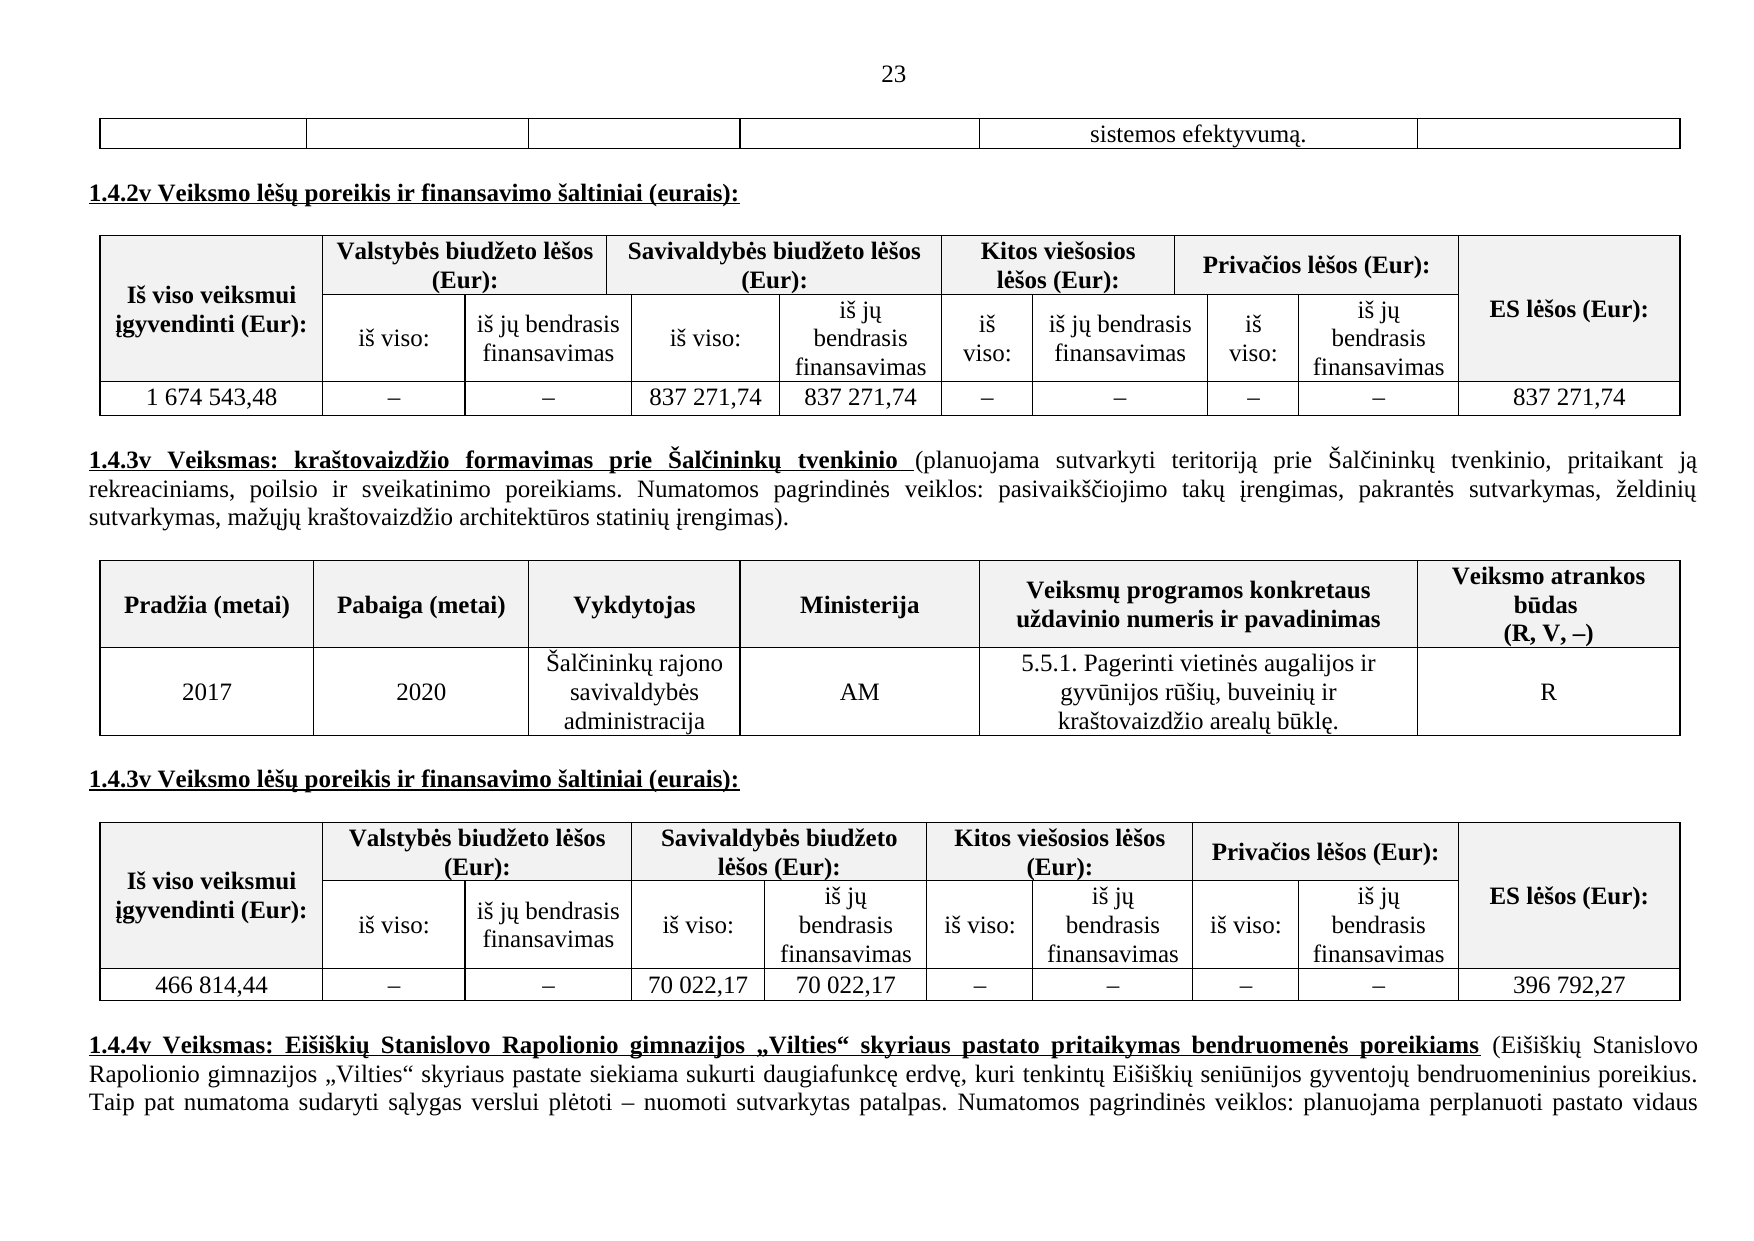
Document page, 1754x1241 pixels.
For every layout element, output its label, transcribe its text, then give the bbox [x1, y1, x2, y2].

table_header Kitos viešosios lėšos (Eur): [927, 823, 1192, 880]
table_cell iš jų bendrasis finansavimas [780, 295, 941, 381]
table_cell iš jų bendrasis finansavimas [1033, 295, 1207, 381]
table_cell [307, 119, 528, 148]
table_header Valstybės biudžeto lėšos (Eur): [323, 823, 631, 880]
table_cell iš jų bendrasis finansavimas [1299, 881, 1458, 968]
table_cell – [1299, 382, 1458, 415]
table_cell 837 271,74 [780, 382, 941, 415]
table_header Ministerija [741, 561, 979, 647]
table_header Privačios lėšos (Eur): [1175, 236, 1458, 294]
table_cell [101, 119, 306, 148]
table_cell AM [741, 648, 979, 734]
table_header Vykdytojas [529, 561, 739, 647]
table_cell – [1033, 969, 1192, 1000]
table_cell iš viso: [1193, 881, 1298, 968]
table_cell [529, 119, 739, 148]
table_cell – [927, 969, 1032, 1000]
text 1.4.3v Veiksmo lėšų poreikis ir finansavimo šaltiniai (eurais): [89, 764, 1698, 793]
table_header Privačios lėšos (Eur): [1193, 823, 1458, 880]
table_cell – [466, 382, 631, 415]
table_cell iš jų bendrasis finansavimas [1299, 295, 1458, 381]
table_header Savivaldybės biudžeto lėšos (Eur): [607, 236, 941, 294]
text 1.4.4v Veiksmas: Eišiškių Stanislovo Rapolionio gimnazijos „Vilties“ skyriaus pastato pritaikymas bendruomenės poreikiams (Eišiškių Stanislovo Rapolionio gimnazijos „Vilties“ skyriaus pastate siekiama sukurti daugiafunkcę erdvę, kuri tenkintų Eišiškių seniūnijos gyventojų bendruomeninius poreikius. Taip pat numatoma sudaryti sąlygas verslui plėtoti – nuomoti sutvarkytas patalpas. Numatomos pagrindinės veiklos: planuojama perplanuoti pastato vidaus [89, 1030, 1698, 1116]
table_cell iš viso: [927, 881, 1032, 968]
table_cell iš viso: [323, 881, 464, 968]
table_cell 1 674 543,48 [101, 382, 322, 415]
table_cell iš jų bendrasis finansavimas [466, 295, 631, 381]
table_cell R [1418, 648, 1679, 734]
table_cell – [942, 382, 1032, 415]
table_cell 2020 [314, 648, 528, 734]
table_cell – [1208, 382, 1298, 415]
table_cell 837 271,74 [632, 382, 779, 415]
table_cell 396 792,27 [1459, 969, 1679, 1000]
table_header Pradžia (metai) [101, 561, 313, 647]
table_cell – [323, 382, 464, 415]
table_cell iš jų bendrasis finansavimas [466, 881, 631, 968]
table_cell – [1193, 969, 1298, 1000]
table_cell – [466, 969, 631, 1000]
table_header Pabaiga (metai) [314, 561, 528, 647]
table_header Iš viso veiksmui įgyvendinti (Eur): [101, 236, 322, 381]
table_cell 70 022,17 [765, 969, 926, 1000]
table_header Kitos viešosios lėšos (Eur): [942, 236, 1174, 294]
text 1.4.2v Veiksmo lėšų poreikis ir finansavimo šaltiniai (eurais): [89, 178, 1698, 206]
table_cell [741, 119, 979, 148]
table_cell iš viso: [632, 881, 764, 968]
table_cell iš viso: [1208, 295, 1298, 381]
table_cell – [1033, 382, 1207, 415]
table_cell – [323, 969, 464, 1000]
text 1.4.3v Veiksmas: kraštovaizdžio formavimas prie Šalčininkų tvenkinio (planuojama sutvarkyti teritoriją prie Šalčininkų tvenkinio, pritaikant ją rekreaciniams, poilsio ir sveikatinimo poreikiams. Numatomos pagrindinės veiklos: pasivaikščiojimo takų įrengimas, pakrantės sutvarkymas, želdinių sutvarkymas, mažųjų kraštovaizdžio architektūros statinių įrengimas). [89, 445, 1698, 531]
table_cell – [1299, 969, 1458, 1000]
table_cell Šalčininkų rajono savivaldybės administracija [529, 648, 739, 734]
table_cell iš viso: [632, 295, 779, 381]
table_cell iš jų bendrasis finansavimas [765, 881, 926, 968]
table_cell iš jų bendrasis finansavimas [1033, 881, 1192, 968]
table_cell iš viso: [942, 295, 1032, 381]
table_cell 466 814,44 [101, 969, 322, 1000]
table_header ES lėšos (Eur): [1459, 236, 1679, 381]
table_cell 2017 [101, 648, 313, 734]
table_cell 5.5.1. Pagerinti vietinės augalijos ir gyvūnijos rūšių, buveinių ir kraštovaizdžio arealų būklę. [980, 648, 1417, 734]
table_cell 837 271,74 [1459, 382, 1679, 415]
table_header Valstybės biudžeto lėšos (Eur): [323, 236, 606, 294]
table_cell [1418, 119, 1679, 148]
table_header Veiksmų programos konkretaus uždavinio numeris ir pavadinimas [980, 561, 1417, 647]
table_header Iš viso veiksmui įgyvendinti (Eur): [101, 823, 322, 968]
table_cell sistemos efektyvumą. [980, 119, 1417, 148]
table_cell 70 022,17 [632, 969, 764, 1000]
table_header ES lėšos (Eur): [1459, 823, 1679, 968]
table_header Veiksmo atrankos būdas (R, V, –) [1418, 561, 1679, 647]
table_cell iš viso: [323, 295, 464, 381]
table_header Savivaldybės biudžeto lėšos (Eur): [632, 823, 926, 880]
